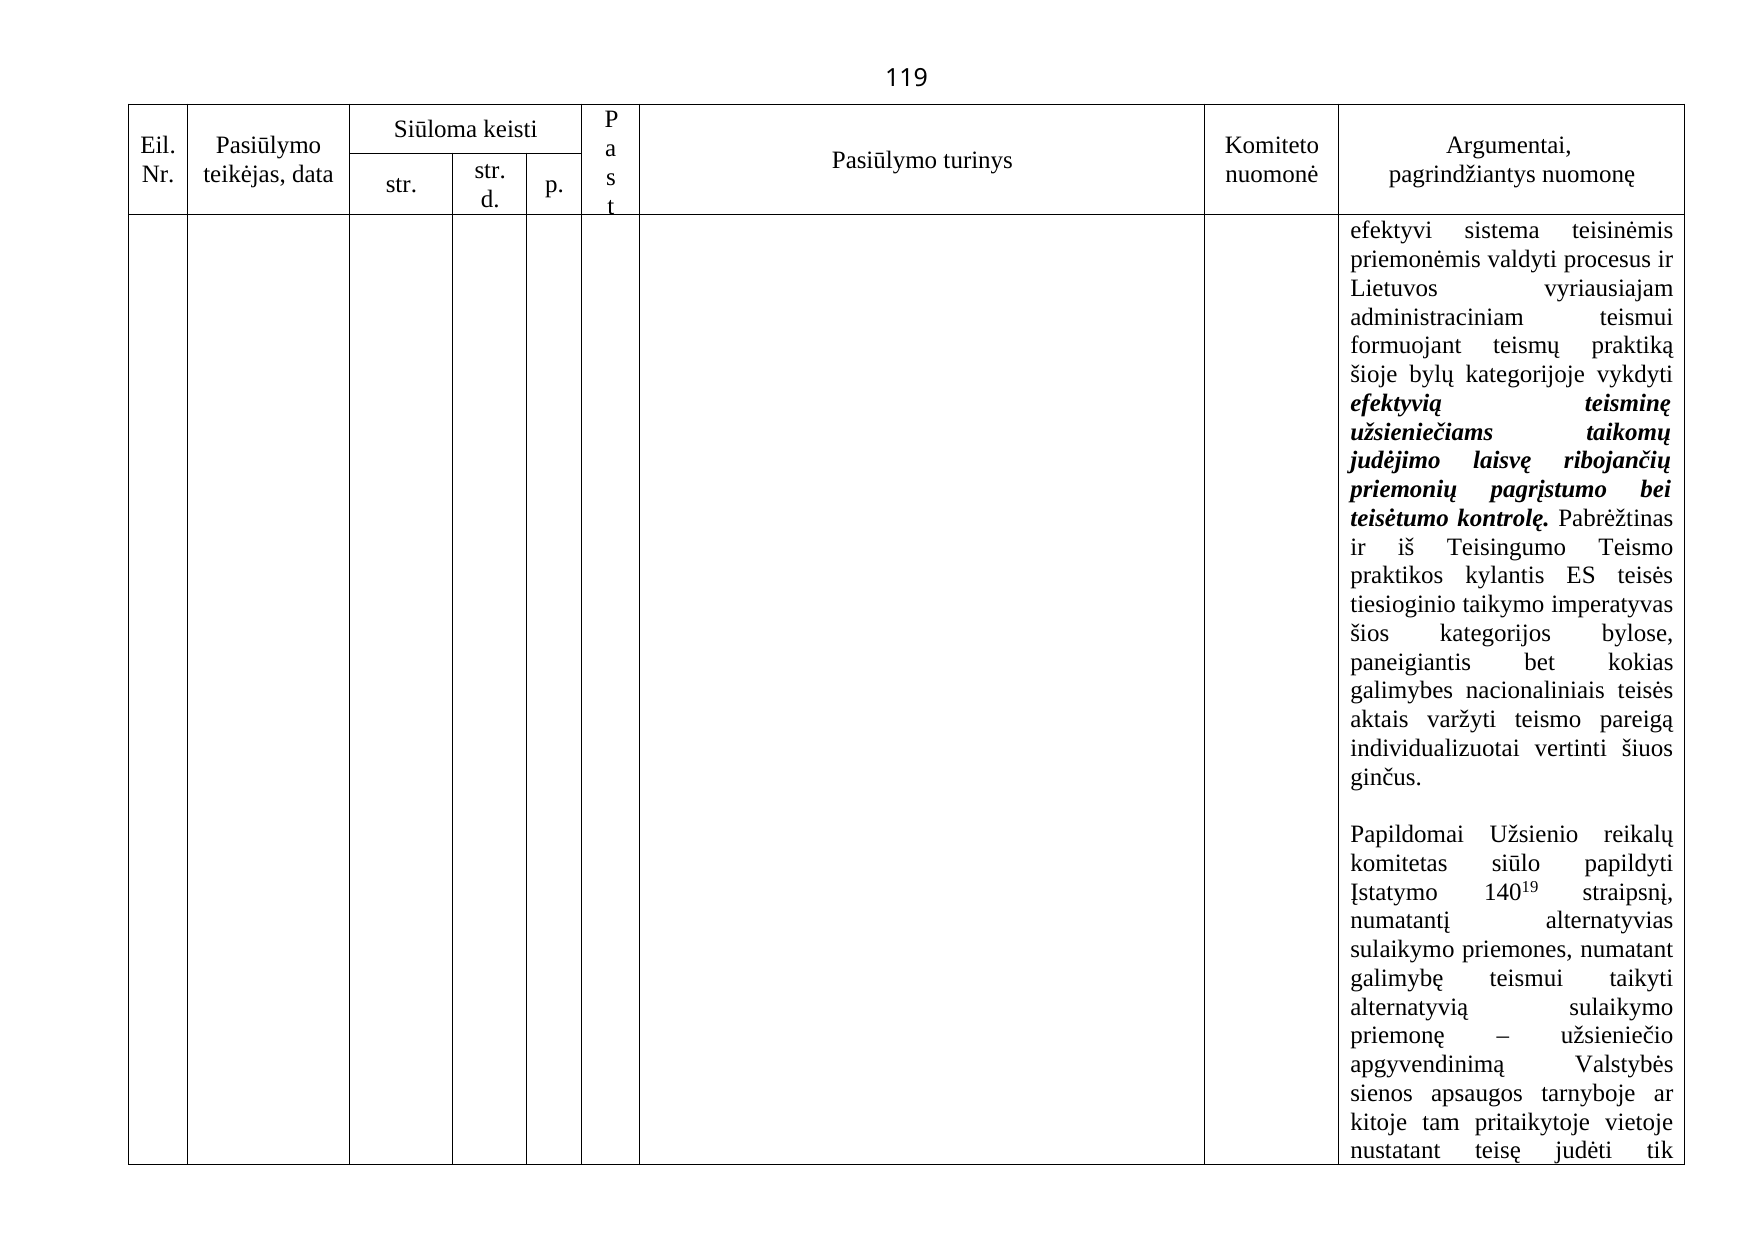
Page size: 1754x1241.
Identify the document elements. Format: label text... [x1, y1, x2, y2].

table_header Siūloma keisti [350, 105, 581, 153]
table_header Argumentai, pagrindžiantys nuomonę [1339, 105, 1684, 214]
table_header Pasiūlymo teikėjas, data [188, 105, 349, 214]
table_cell efektyvi sistema teisinėmis priemonėmis valdyti procesus ir Lietuvos vyriausiajam administraciniam teismui formuojant teismų praktiką šioje bylų kategorijoje vykdyti efektyvią teisminę užsieniečiams taikomų judėjimo laisvę ribojančių priemonių pagrįstumo bei teisėtumo kontrolę. Pabrėžtinas ir iš Teisingumo Teismo praktikos kylantis ES teisės tiesioginio taikymo imperatyvas šios kategorijos bylose, paneigiantis bet kokias galimybes nacionaliniais teisės aktais varžyti teismo pareigą individualizuotai vertinti šiuos ginčus. Papildomai Užsienio reikalų komitetas siūlo papildyti Įstatymo 14019 straipsnį, numatantį alternatyvias sulaikymo priemones, numatant galimybę teismui taikyti alternatyvią sulaikymo priemonę – užsieniečio apgyvendinimą Valstybės sienos apsaugos tarnyboje ar kitoje tam pritaikytoje vietoje nustatant teisę judėti tik [1339, 215, 1684, 1164]
table_cell [350, 215, 452, 1164]
table_cell [188, 215, 349, 1164]
table_header Komiteto nuomonė [1205, 105, 1338, 214]
table_cell [129, 215, 187, 1164]
table_header Pastabos [582, 105, 639, 214]
table_header Pasiūlymo turinys [640, 105, 1204, 214]
table_cell [1205, 215, 1338, 1164]
table_cell [527, 215, 581, 1164]
table_cell str. [350, 154, 452, 214]
table_cell [453, 215, 526, 1164]
table_cell p. [527, 154, 581, 214]
table_cell [582, 215, 639, 1164]
table_cell str. d. [453, 154, 526, 214]
table_header Eil. Nr. [129, 105, 187, 214]
table_cell [640, 215, 1204, 1164]
